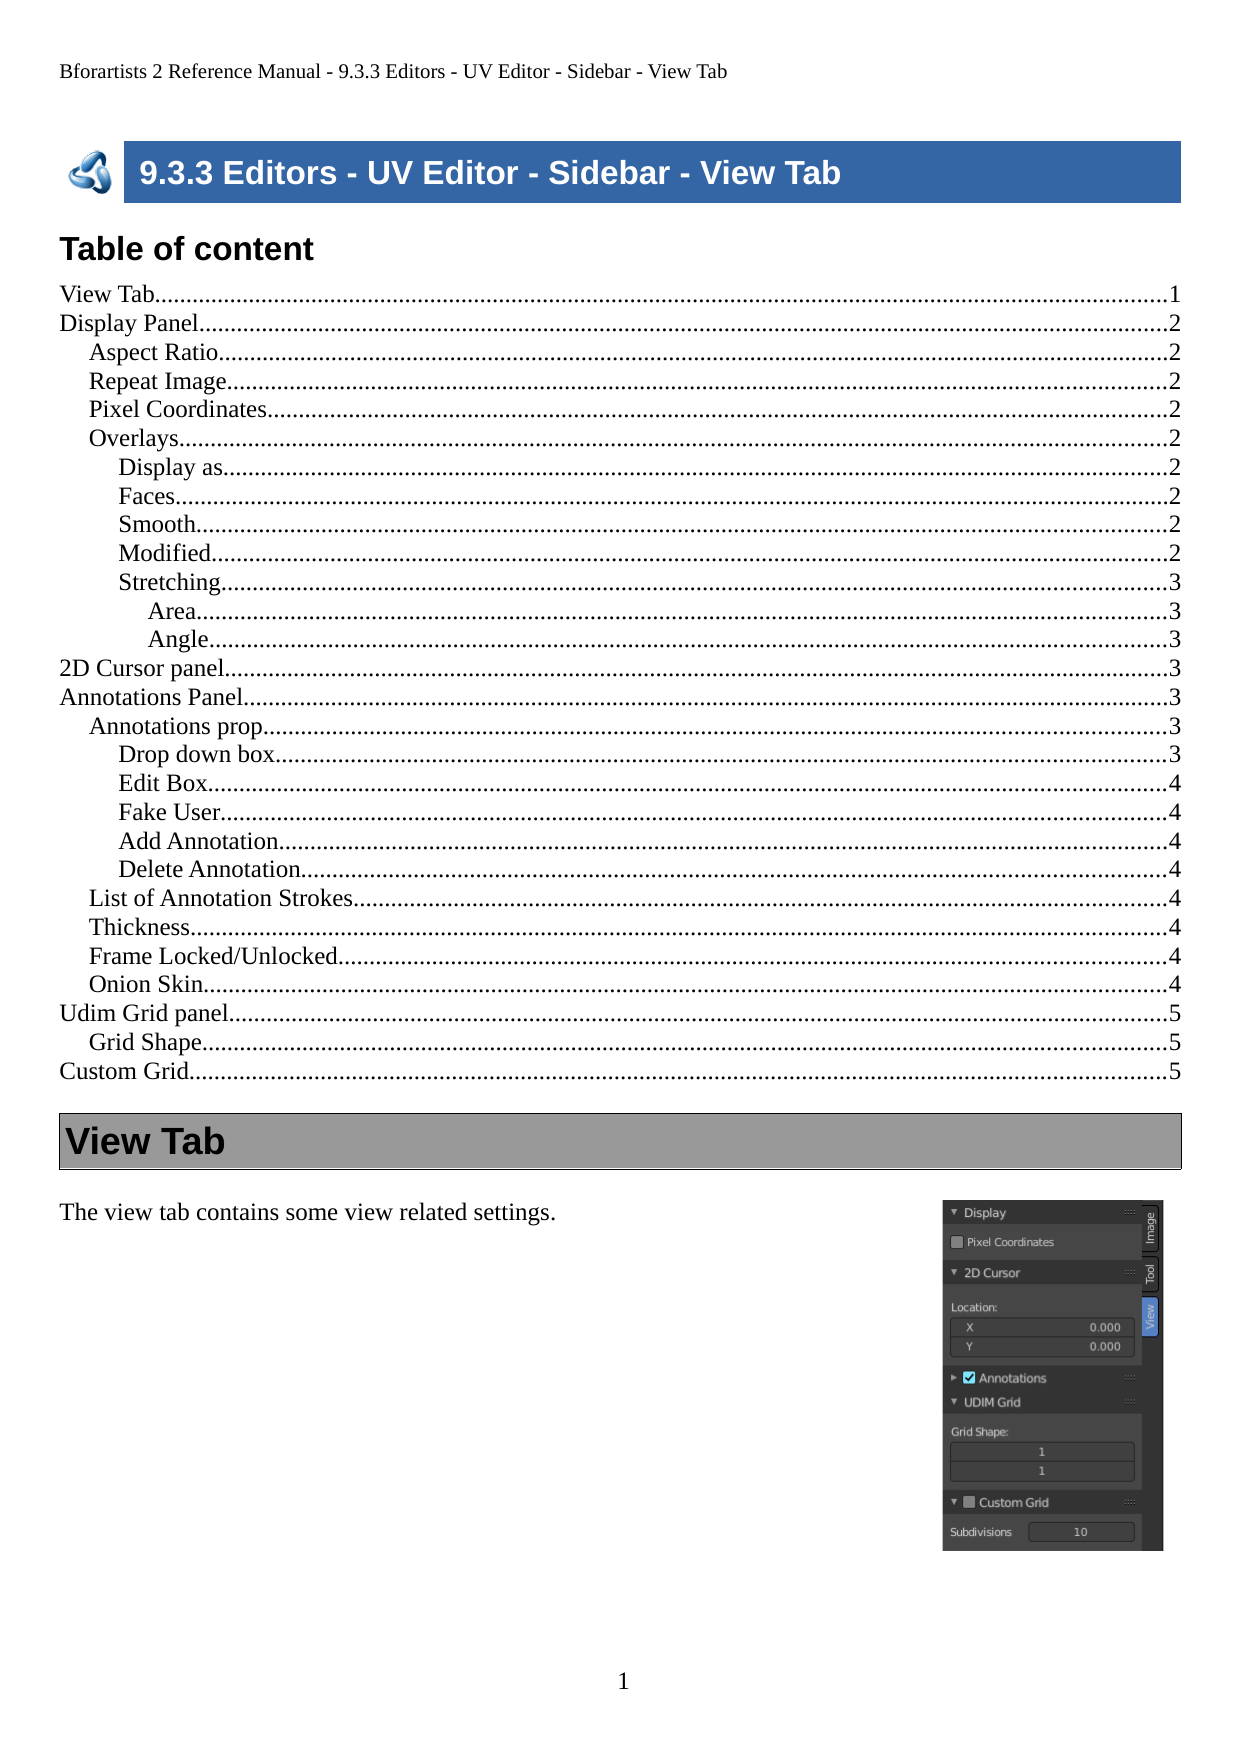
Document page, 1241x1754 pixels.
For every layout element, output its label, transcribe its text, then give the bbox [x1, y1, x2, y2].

text Annotations prop 3 [88, 711, 1181, 739]
table_header [59, 141, 124, 203]
text Pixel Coordinates 2 [88, 394, 1181, 423]
text 2D Cursor panel 3 [59, 653, 1181, 682]
text Aspect Ratio 2 [88, 337, 1181, 366]
text View Tab 1 [59, 279, 1181, 308]
text Area 3 [147, 596, 1181, 624]
text Onion Skin 4 [88, 969, 1181, 998]
text Drop down box 3 [118, 739, 1181, 768]
picture [942, 1200, 1164, 1551]
text Modified 2 [118, 538, 1181, 567]
subtitle Table of content [59, 228, 1181, 267]
text Fake User 4 [118, 797, 1181, 826]
text Delete Annotation 4 [118, 854, 1181, 883]
text Edit Box 4 [118, 768, 1181, 797]
text Display as 2 [118, 452, 1181, 481]
text Smooth 2 [118, 509, 1181, 538]
table_header View Tab [60, 1114, 1181, 1168]
text Grid Shape 5 [88, 1027, 1181, 1056]
picture [65, 147, 114, 197]
text Add Annotation 4 [118, 826, 1181, 854]
text Stretching 3 [118, 567, 1181, 596]
text Display Panel 2 [59, 308, 1181, 337]
text Thickness 4 [88, 912, 1181, 941]
table_header 9.3.3 Editors - UV Editor - Sidebar - View Tab [124, 141, 1181, 203]
text Custom Grid 5 [59, 1056, 1181, 1084]
text Angle 3 [147, 624, 1181, 653]
text Faces 2 [118, 481, 1181, 509]
text The view tab contains some view related settings. [59, 1197, 1181, 1226]
text Annotations Panel 3 [59, 682, 1181, 711]
text Frame Locked/Unlocked 4 [88, 941, 1181, 969]
text Overlays 2 [88, 423, 1181, 452]
text Repeat Image 2 [88, 366, 1181, 394]
text List of Annotation Strokes 4 [88, 883, 1181, 912]
text Udim Grid panel 5 [59, 998, 1181, 1027]
